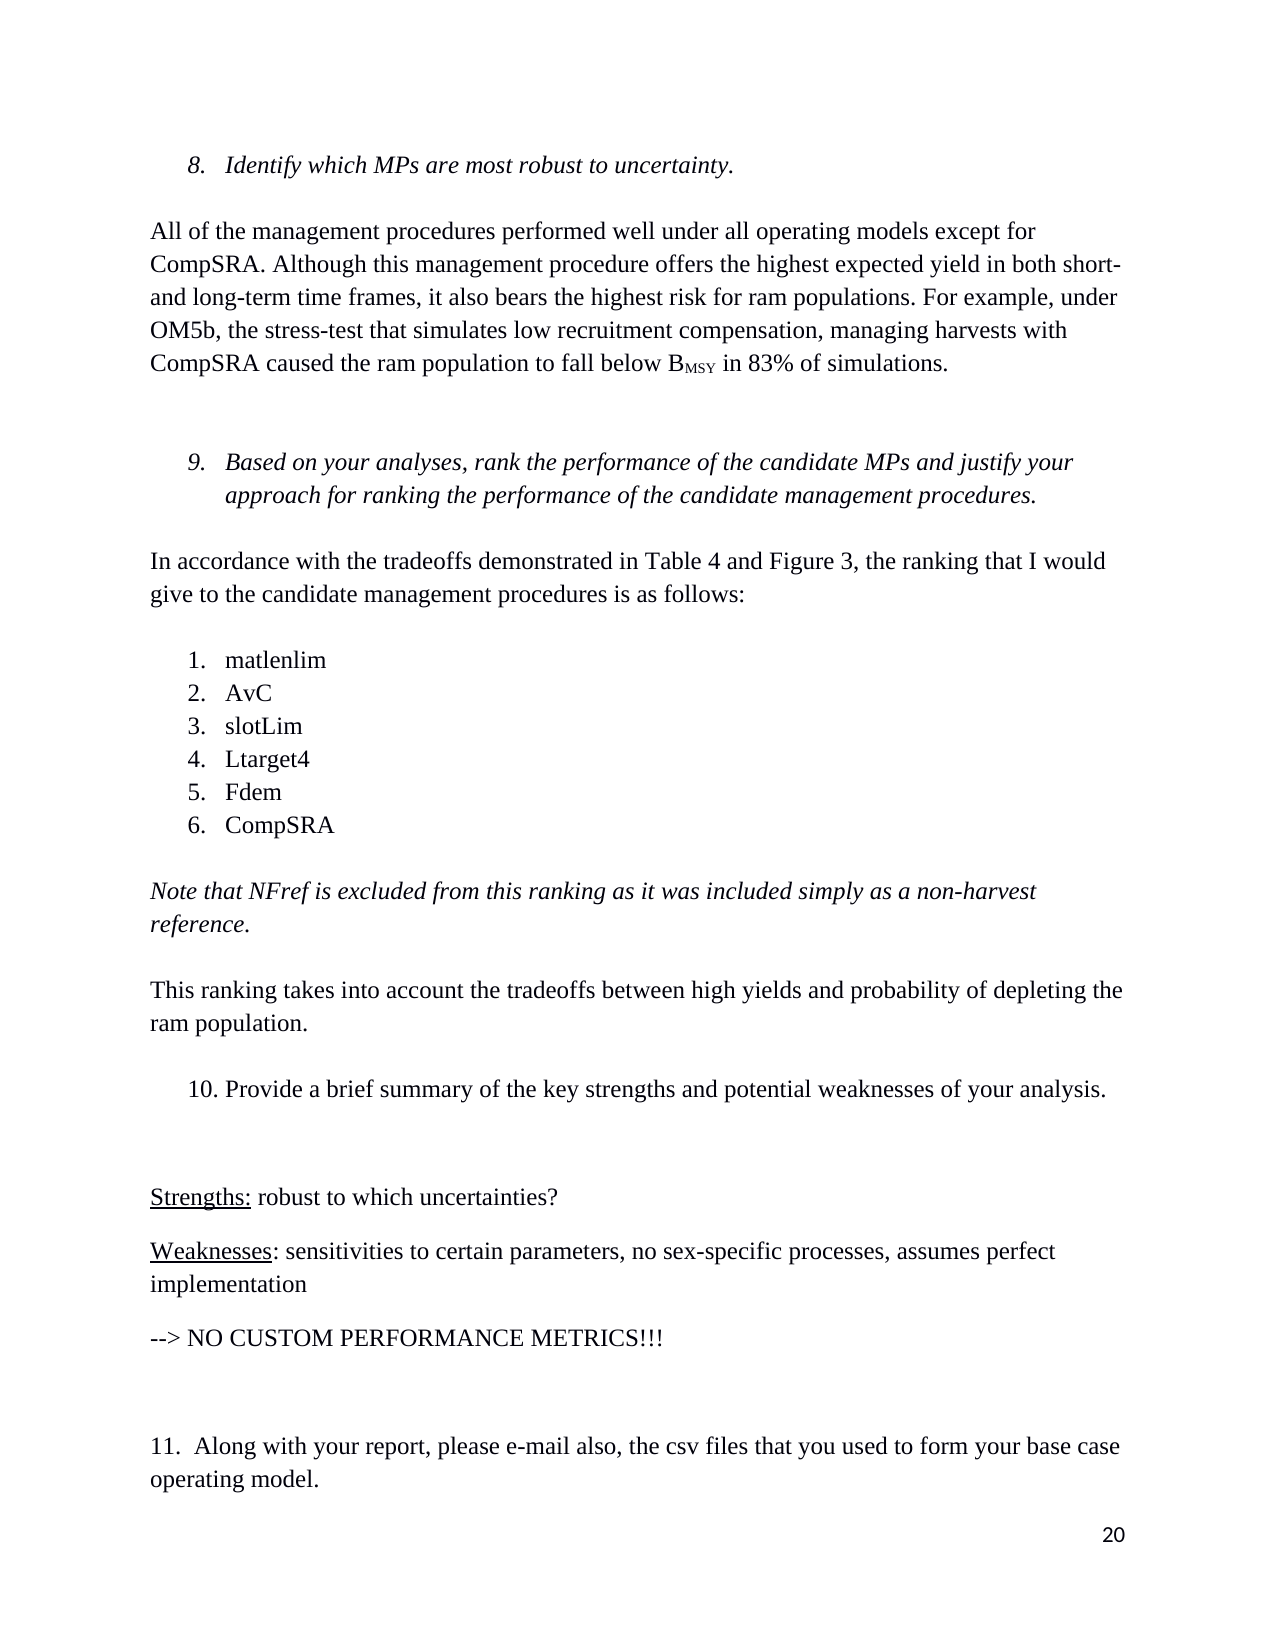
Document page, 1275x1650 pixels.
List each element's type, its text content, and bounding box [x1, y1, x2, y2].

list Fdem [187, 777, 1125, 806]
text 11. Along with your report, please e-mail also, the csv files that you used to form your base case operating model. [150, 1431, 1125, 1492]
text Weaknesses: sensitivities to certain parameters, no sex-specific processes, assumes perfect implementation [150, 1236, 1125, 1298]
list Based on your analyses, rank the performance of the candidate MPs and justify your approach for ranking the performance of the candidate management procedures. [187, 447, 1125, 509]
list Note that NFref is excluded from this ranking as it was included simply as a non-harvest reference. [150, 876, 1125, 938]
list All of the management procedures performed well under all operating models except for CompSRA. Although this management procedure offers the highest expected yield in both short- and long-term time frames, it also bears the highest risk for ram populations. For example, under OM5b, the stress-test that simulates low recruitment compensation, managing harvests with CompSRA caused the ram population to fall below BMSY in 83% of simulations. [150, 216, 1125, 377]
list CompSRA [187, 810, 1125, 839]
list AvC [187, 678, 1125, 707]
list This ranking takes into account the tradeoffs between high yields and probability of depleting the ram population. [150, 976, 1125, 1037]
list Identify which MPs are most robust to uncertainty. [187, 150, 1125, 179]
list In accordance with the tradeoffs demonstrated in Table 4 and Figure 3, the ranking that I would give to the candidate management procedures is as follows: [150, 546, 1125, 608]
list slotLim [187, 711, 1125, 740]
text Strengths: robust to which uncertainties? [150, 1182, 1125, 1211]
list Ltarget4 [187, 744, 1125, 773]
list Provide a brief summary of the key strengths and potential weaknesses of your analysis. [187, 1074, 1125, 1103]
text --> NO CUSTOM PERFORMANCE METRICS!!! [150, 1323, 1125, 1352]
list matlenlim [187, 645, 1125, 674]
